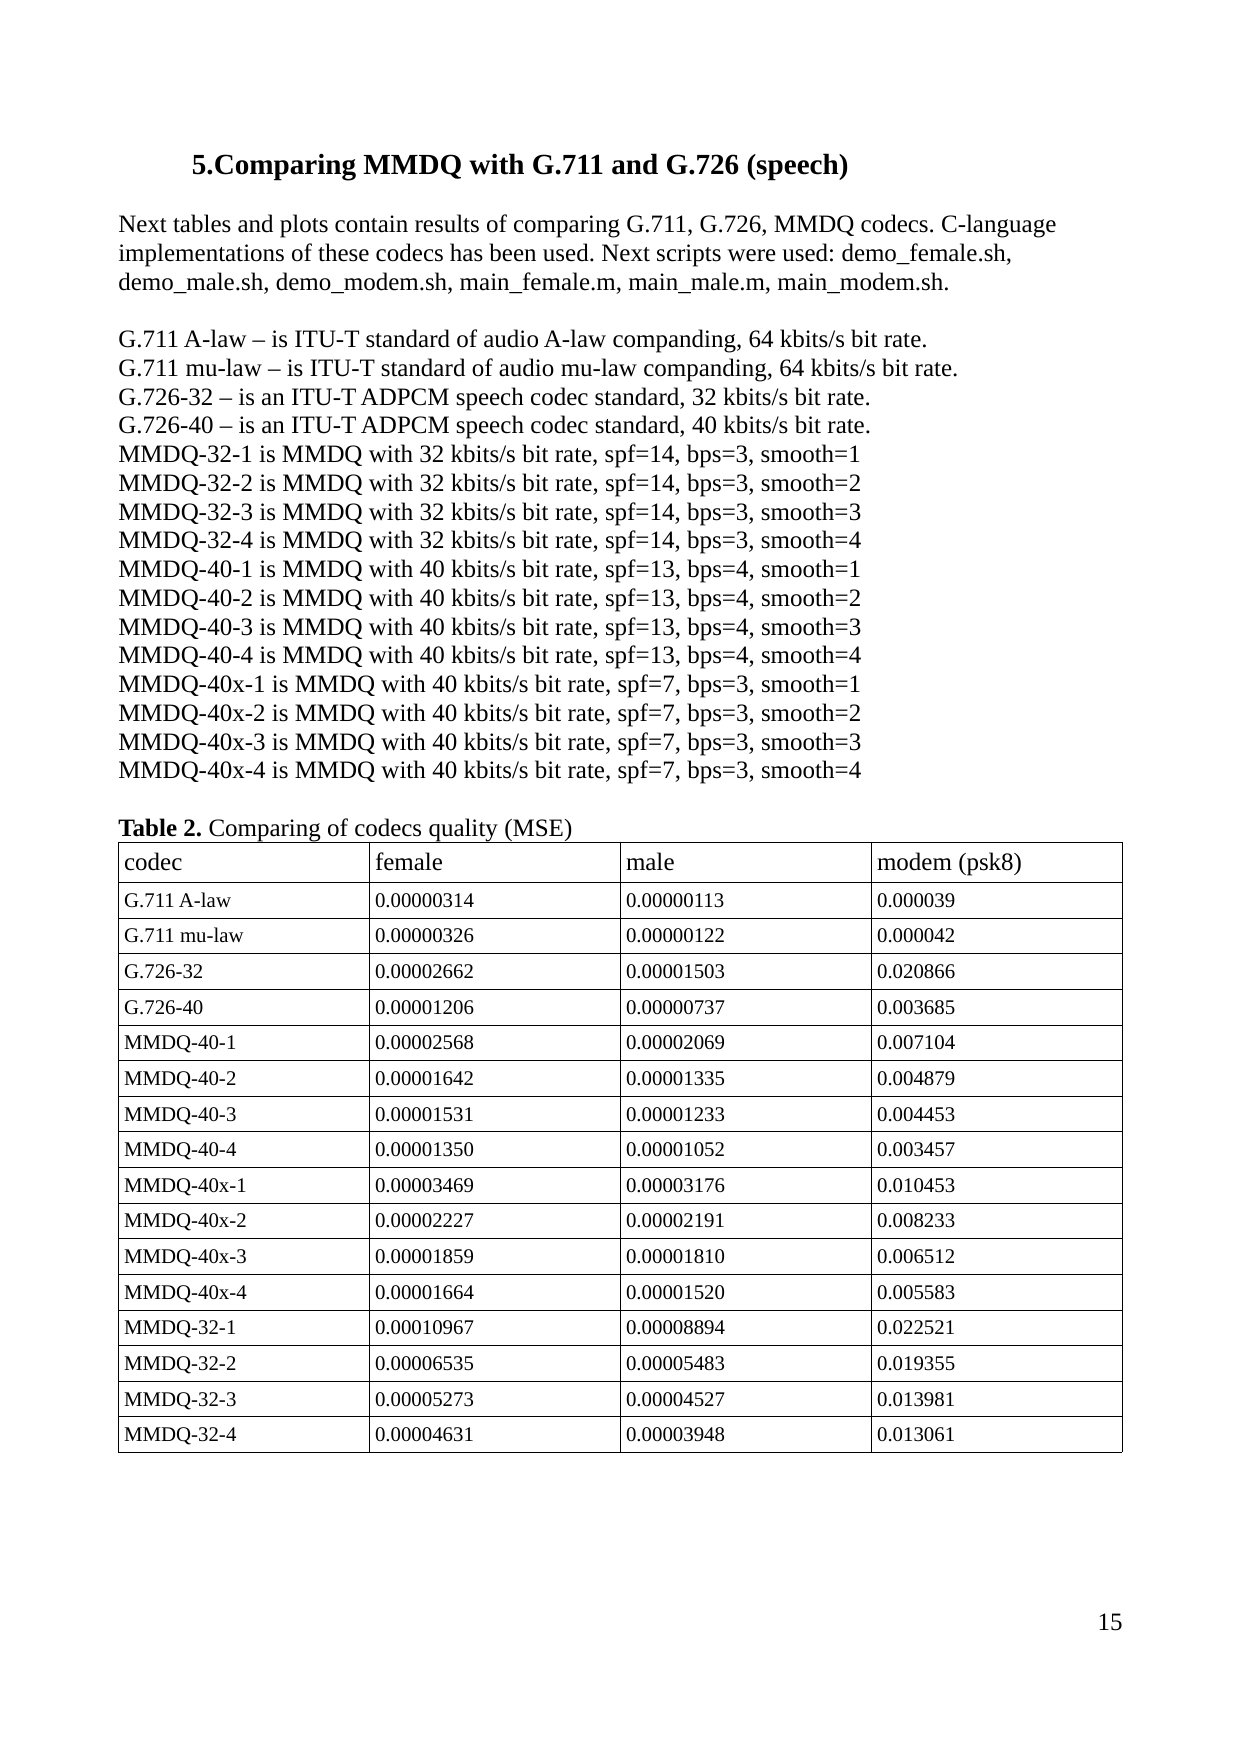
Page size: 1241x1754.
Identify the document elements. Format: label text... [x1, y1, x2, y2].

table_cell 0.00002227 [370, 1204, 620, 1238]
table_cell 0.00001642 [370, 1061, 620, 1096]
table_cell 0.004453 [872, 1097, 1122, 1131]
text MMDQ-40x-2 is MMDQ with 40 kbits/s bit rate, spf=7, bps=3, smooth=2 [118, 698, 1122, 727]
table_cell 0.00001531 [370, 1097, 620, 1131]
table_cell 0.00001350 [370, 1132, 620, 1167]
table_cell 0.010453 [872, 1168, 1122, 1203]
text MMDQ-40-1 is MMDQ with 40 kbits/s bit rate, spf=13, bps=4, smooth=1 [118, 554, 1122, 583]
table_header modem (psk8) [872, 843, 1122, 882]
table_cell 0.007104 [872, 1026, 1122, 1060]
table_cell 0.00005273 [370, 1382, 620, 1416]
table_cell 0.013981 [872, 1382, 1122, 1416]
table_cell G.711 mu-law [119, 919, 369, 953]
table_cell 0.006512 [872, 1239, 1122, 1274]
text MMDQ-32-3 is MMDQ with 32 kbits/s bit rate, spf=14, bps=3, smooth=3 [118, 497, 1122, 525]
table_cell 0.00001664 [370, 1275, 620, 1309]
table_cell 0.00008894 [621, 1311, 871, 1345]
table_cell MMDQ-40x-2 [119, 1204, 369, 1238]
table_cell 0.00005483 [621, 1346, 871, 1381]
table_header male [621, 843, 871, 882]
table_cell MMDQ-40-3 [119, 1097, 369, 1131]
table_cell 0.019355 [872, 1346, 1122, 1381]
text MMDQ-40-4 is MMDQ with 40 kbits/s bit rate, spf=13, bps=4, smooth=4 [118, 640, 1122, 669]
text MMDQ-40-2 is MMDQ with 40 kbits/s bit rate, spf=13, bps=4, smooth=2 [118, 583, 1122, 612]
table_cell 0.003457 [872, 1132, 1122, 1167]
table_cell 0.00002191 [621, 1204, 871, 1238]
table_cell 0.00010967 [370, 1311, 620, 1345]
text Next tables and plots contain results of comparing G.711, G.726, MMDQ codecs. C-language implementations of these codecs has been used. Next scripts were used: demo_female.sh, demo_male.sh, demo_modem.sh, main_female.m, main_male.m, main_modem.sh. [118, 209, 1122, 295]
table_cell 0.00003176 [621, 1168, 871, 1203]
table_cell G.711 A-law [119, 883, 369, 918]
table_cell 0.022521 [872, 1311, 1122, 1345]
table_cell 0.00001335 [621, 1061, 871, 1096]
table_cell 0.00001052 [621, 1132, 871, 1167]
table_cell MMDQ-32-1 [119, 1311, 369, 1345]
table_cell 0.003685 [872, 990, 1122, 1024]
table_cell 0.00002662 [370, 954, 620, 989]
table_cell 0.00001206 [370, 990, 620, 1024]
table_cell 0.008233 [872, 1204, 1122, 1238]
table_cell 0.00004631 [370, 1417, 620, 1452]
table_cell 0.00004527 [621, 1382, 871, 1416]
text G.711 A-law – is ITU-T standard of audio A-law companding, 64 kbits/s bit rate. [118, 324, 1122, 353]
table_cell 0.00000113 [621, 883, 871, 918]
table_cell 0.005583 [872, 1275, 1122, 1309]
text MMDQ-40x-3 is MMDQ with 40 kbits/s bit rate, spf=7, bps=3, smooth=3 [118, 727, 1122, 755]
table_cell MMDQ-40-2 [119, 1061, 369, 1096]
text Table 2. Comparing of codecs quality (MSE) [118, 813, 1122, 842]
table_cell 0.00001503 [621, 954, 871, 989]
table_cell G.726-40 [119, 990, 369, 1024]
table_header codec [119, 843, 369, 882]
table_cell 0.013061 [872, 1417, 1122, 1452]
text MMDQ-32-2 is MMDQ with 32 kbits/s bit rate, spf=14, bps=3, smooth=2 [118, 468, 1122, 497]
text MMDQ-32-4 is MMDQ with 32 kbits/s bit rate, spf=14, bps=3, smooth=4 [118, 525, 1122, 554]
text MMDQ-40-3 is MMDQ with 40 kbits/s bit rate, spf=13, bps=4, smooth=3 [118, 612, 1122, 640]
text G.726-32 – is an ITU-T ADPCM speech codec standard, 32 kbits/s bit rate. [118, 382, 1122, 410]
table_cell MMDQ-40x-3 [119, 1239, 369, 1274]
table_cell 0.00003948 [621, 1417, 871, 1452]
table_cell MMDQ-40x-1 [119, 1168, 369, 1203]
table_cell MMDQ-40-1 [119, 1026, 369, 1060]
table_cell 0.00002069 [621, 1026, 871, 1060]
text G.726-40 – is an ITU-T ADPCM speech codec standard, 40 kbits/s bit rate. [118, 410, 1122, 439]
table_cell MMDQ-40x-4 [119, 1275, 369, 1309]
table_cell MMDQ-32-4 [119, 1417, 369, 1452]
table_cell 0.00000314 [370, 883, 620, 918]
text MMDQ-40x-4 is MMDQ with 40 kbits/s bit rate, spf=7, bps=3, smooth=4 [118, 755, 1122, 784]
table_cell 0.00001520 [621, 1275, 871, 1309]
text 5.Comparing MMDQ with G.711 and G.726 (speech) [118, 147, 1122, 180]
table_cell 0.00000122 [621, 919, 871, 953]
text G.711 mu-law – is ITU-T standard of audio mu-law companding, 64 kbits/s bit rate. [118, 353, 1122, 382]
table_cell 0.00001233 [621, 1097, 871, 1131]
table_cell 0.00002568 [370, 1026, 620, 1060]
table_cell 0.00000737 [621, 990, 871, 1024]
table_cell 0.00003469 [370, 1168, 620, 1203]
table_cell 0.00000326 [370, 919, 620, 953]
table_cell MMDQ-32-2 [119, 1346, 369, 1381]
table_cell 0.000042 [872, 919, 1122, 953]
table_cell 0.00001810 [621, 1239, 871, 1274]
table_cell 0.00001859 [370, 1239, 620, 1274]
table_cell 0.020866 [872, 954, 1122, 989]
table_cell MMDQ-40-4 [119, 1132, 369, 1167]
table_cell MMDQ-32-3 [119, 1382, 369, 1416]
table_cell G.726-32 [119, 954, 369, 989]
text MMDQ-32-1 is MMDQ with 32 kbits/s bit rate, spf=14, bps=3, smooth=1 [118, 439, 1122, 468]
table_header female [370, 843, 620, 882]
table_cell 0.004879 [872, 1061, 1122, 1096]
text MMDQ-40x-1 is MMDQ with 40 kbits/s bit rate, spf=7, bps=3, smooth=1 [118, 669, 1122, 698]
table_cell 0.000039 [872, 883, 1122, 918]
table_cell 0.00006535 [370, 1346, 620, 1381]
